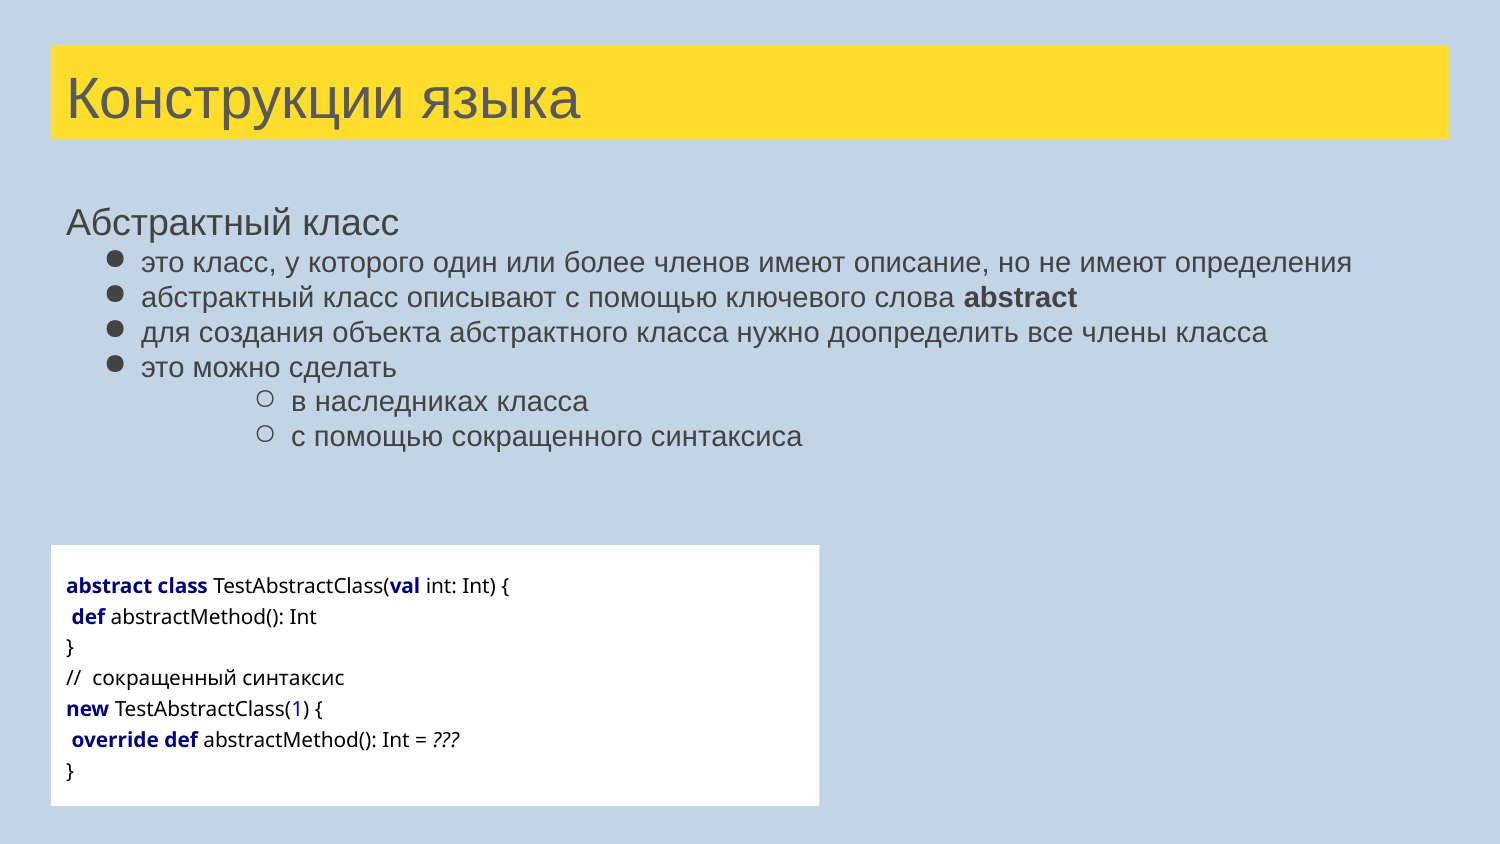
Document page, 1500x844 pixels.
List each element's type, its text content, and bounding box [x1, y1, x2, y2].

text_box Абстрактный класс это класс, у которого один или более членов имеют описание, но не имеют определения абстрактный класс описывают с помощью ключевого слова abstract для создания объекта абстрактного класса нужно доопределить все члены класса это можно сделать в наследниках класса с помощью сокращенного синтаксиса [51, 182, 1449, 502]
text_box abstract class TestAbstractClass(val int: Int) { def abstractMethod(): Int } // сокращенный синтаксис new TestAbstractClass(1) { override def abstractMethod(): Int = ??? } [51, 545, 820, 807]
title Конструкции языка [51, 45, 1449, 140]
